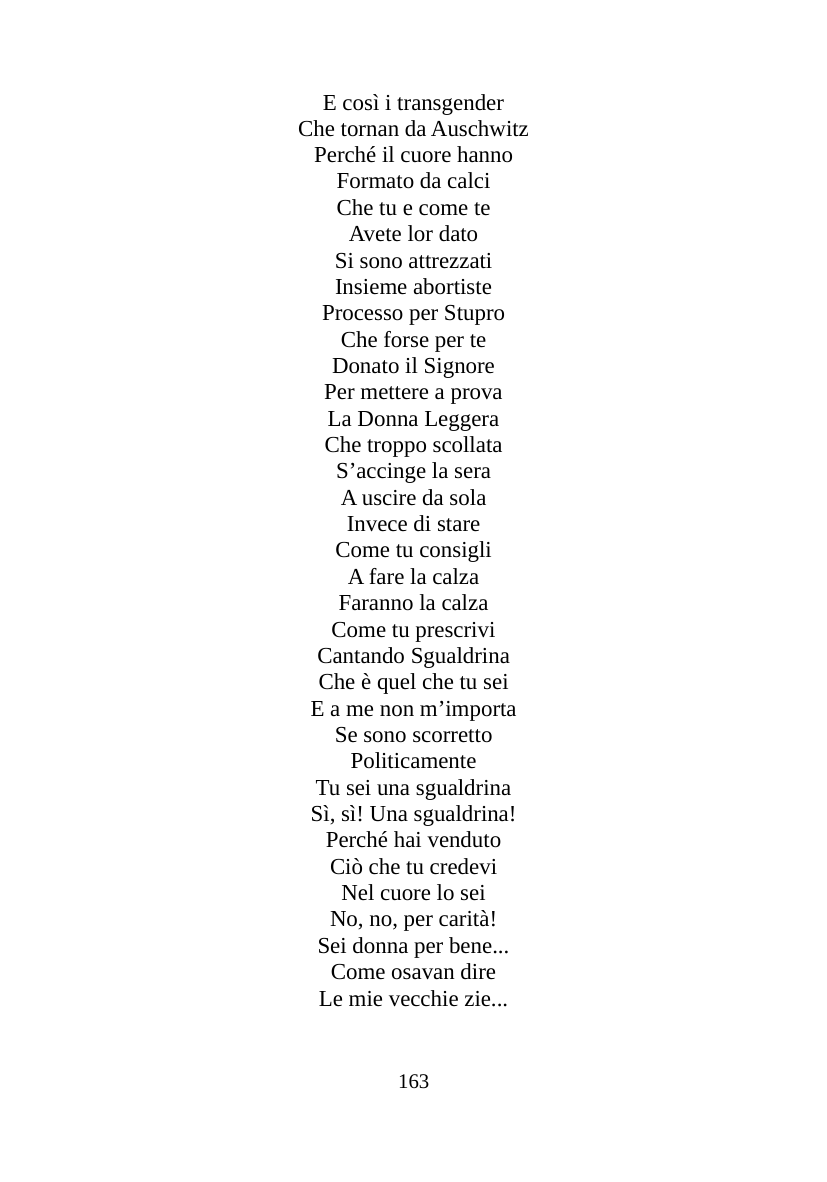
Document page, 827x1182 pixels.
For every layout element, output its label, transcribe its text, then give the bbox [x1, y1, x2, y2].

text Invece di stare [88, 510, 738, 537]
text Donato il Signore [88, 352, 738, 378]
text Sei donna per bene... [88, 932, 738, 958]
text Che forse per te [88, 326, 738, 352]
text Processo per Stupro [88, 299, 738, 326]
text Perché hai venduto [88, 826, 738, 853]
text Si sono attrezzati [88, 247, 738, 273]
text S’accinge la sera [88, 457, 738, 484]
text Insieme abortiste [88, 273, 738, 299]
text Che tu e come te [88, 194, 738, 220]
text Tu sei una sgualdrina [88, 774, 738, 800]
text Perché il cuore hanno [88, 141, 738, 168]
text Se sono scorretto [88, 721, 738, 747]
text Politicamente [88, 747, 738, 774]
text Che tornan da Auschwitz [88, 115, 738, 141]
text E a me non m’importa [88, 695, 738, 721]
text E così i transgender [88, 88, 738, 115]
text Sì, sì! Una sgualdrina! [88, 800, 738, 826]
text Come tu consigli [88, 537, 738, 563]
text Come tu prescrivi [88, 616, 738, 642]
text Che troppo scollata [88, 431, 738, 457]
text Avete lor dato [88, 220, 738, 247]
text Faranno la calza [88, 589, 738, 616]
text Come osavan dire [88, 958, 738, 984]
text Formato da calci [88, 168, 738, 194]
text A fare la calza [88, 563, 738, 589]
text Cantando Sgualdrina [88, 642, 738, 668]
text La Donna Leggera [88, 405, 738, 431]
text Che è quel che tu sei [88, 668, 738, 695]
text No, no, per carità! [88, 906, 738, 932]
text Le mie vecchie zie... [88, 984, 738, 1011]
text Nel cuore lo sei [88, 879, 738, 906]
text Per mettere a prova [88, 378, 738, 405]
text Ciò che tu credevi [88, 853, 738, 879]
text A uscire da sola [88, 484, 738, 510]
